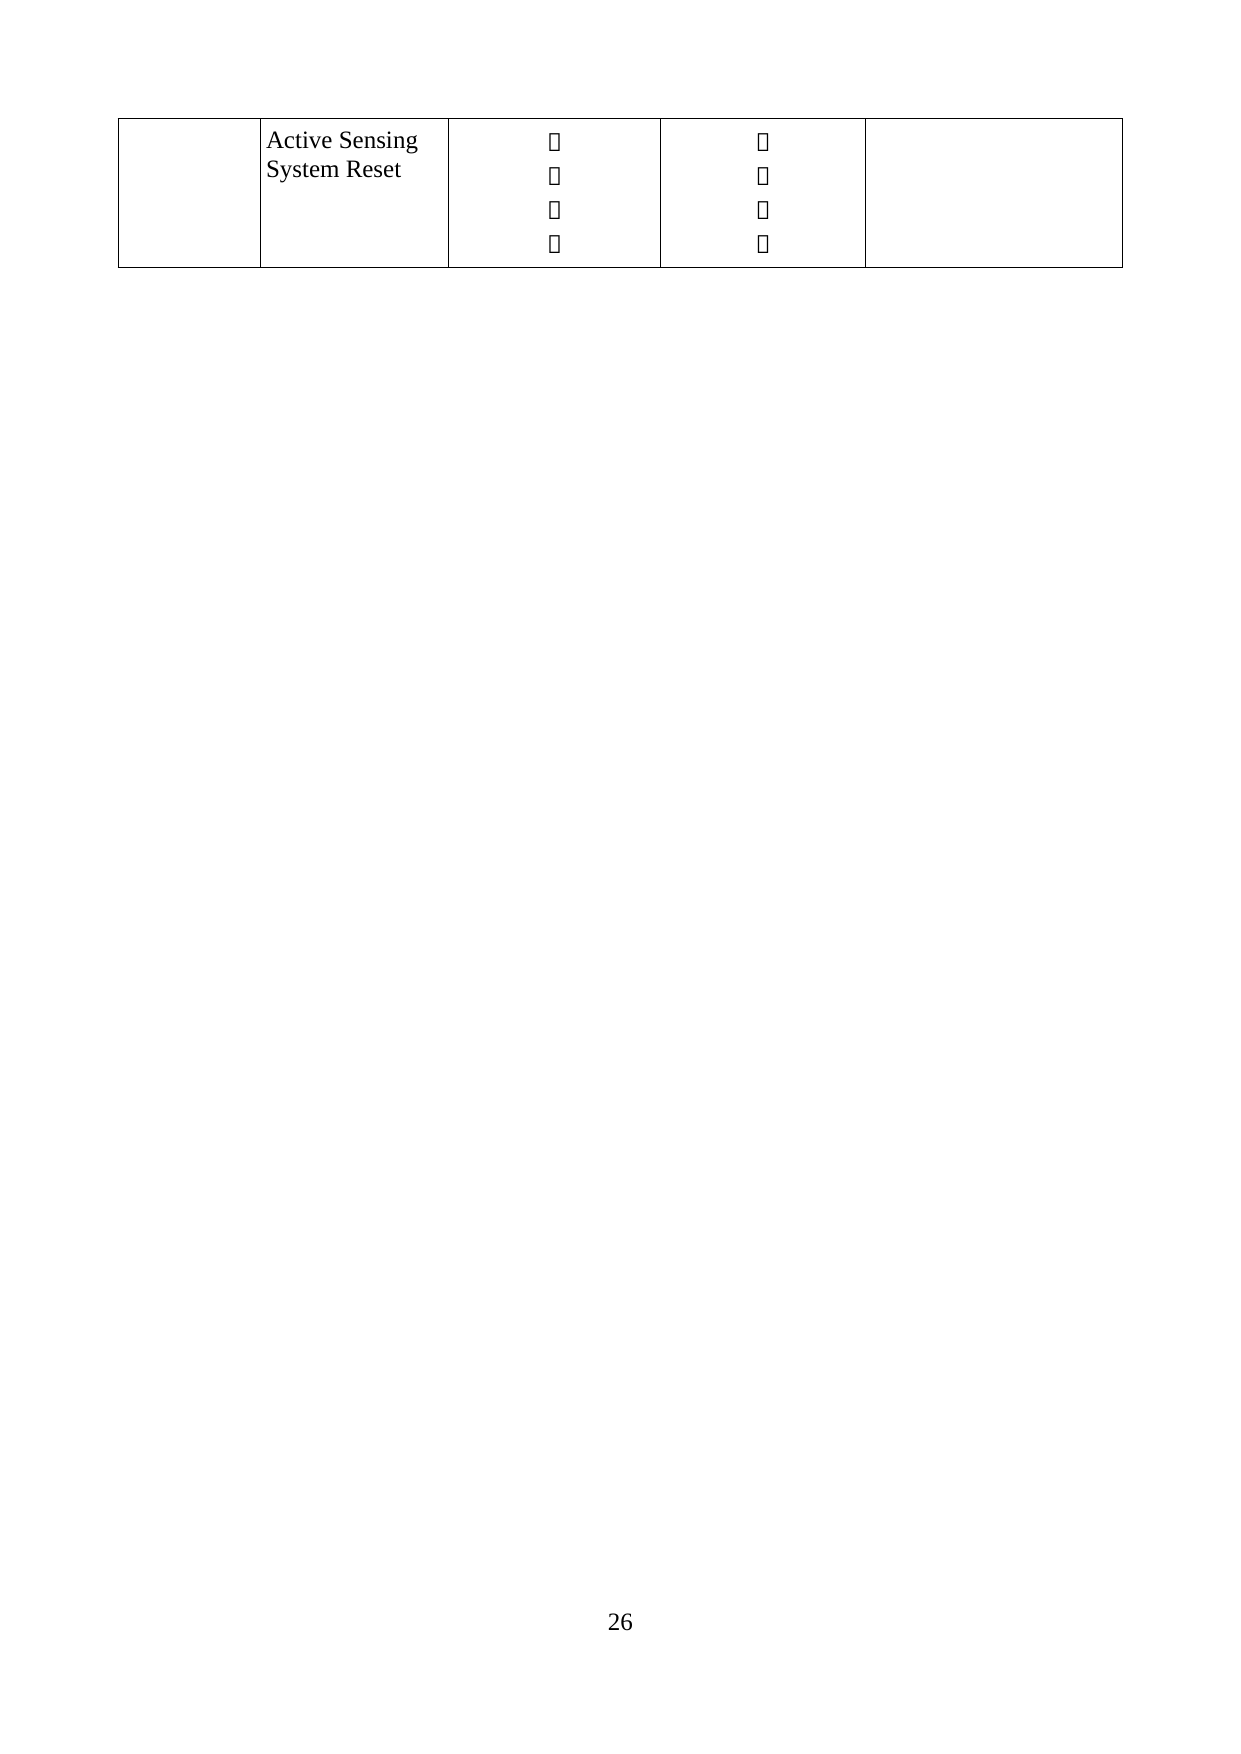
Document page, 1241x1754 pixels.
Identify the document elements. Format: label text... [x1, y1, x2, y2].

table_cell     [449, 119, 660, 267]
table_cell Active Sensing System Reset [261, 119, 448, 267]
table_cell [119, 119, 260, 267]
table_cell     [661, 119, 865, 267]
table_cell [866, 119, 1122, 267]
